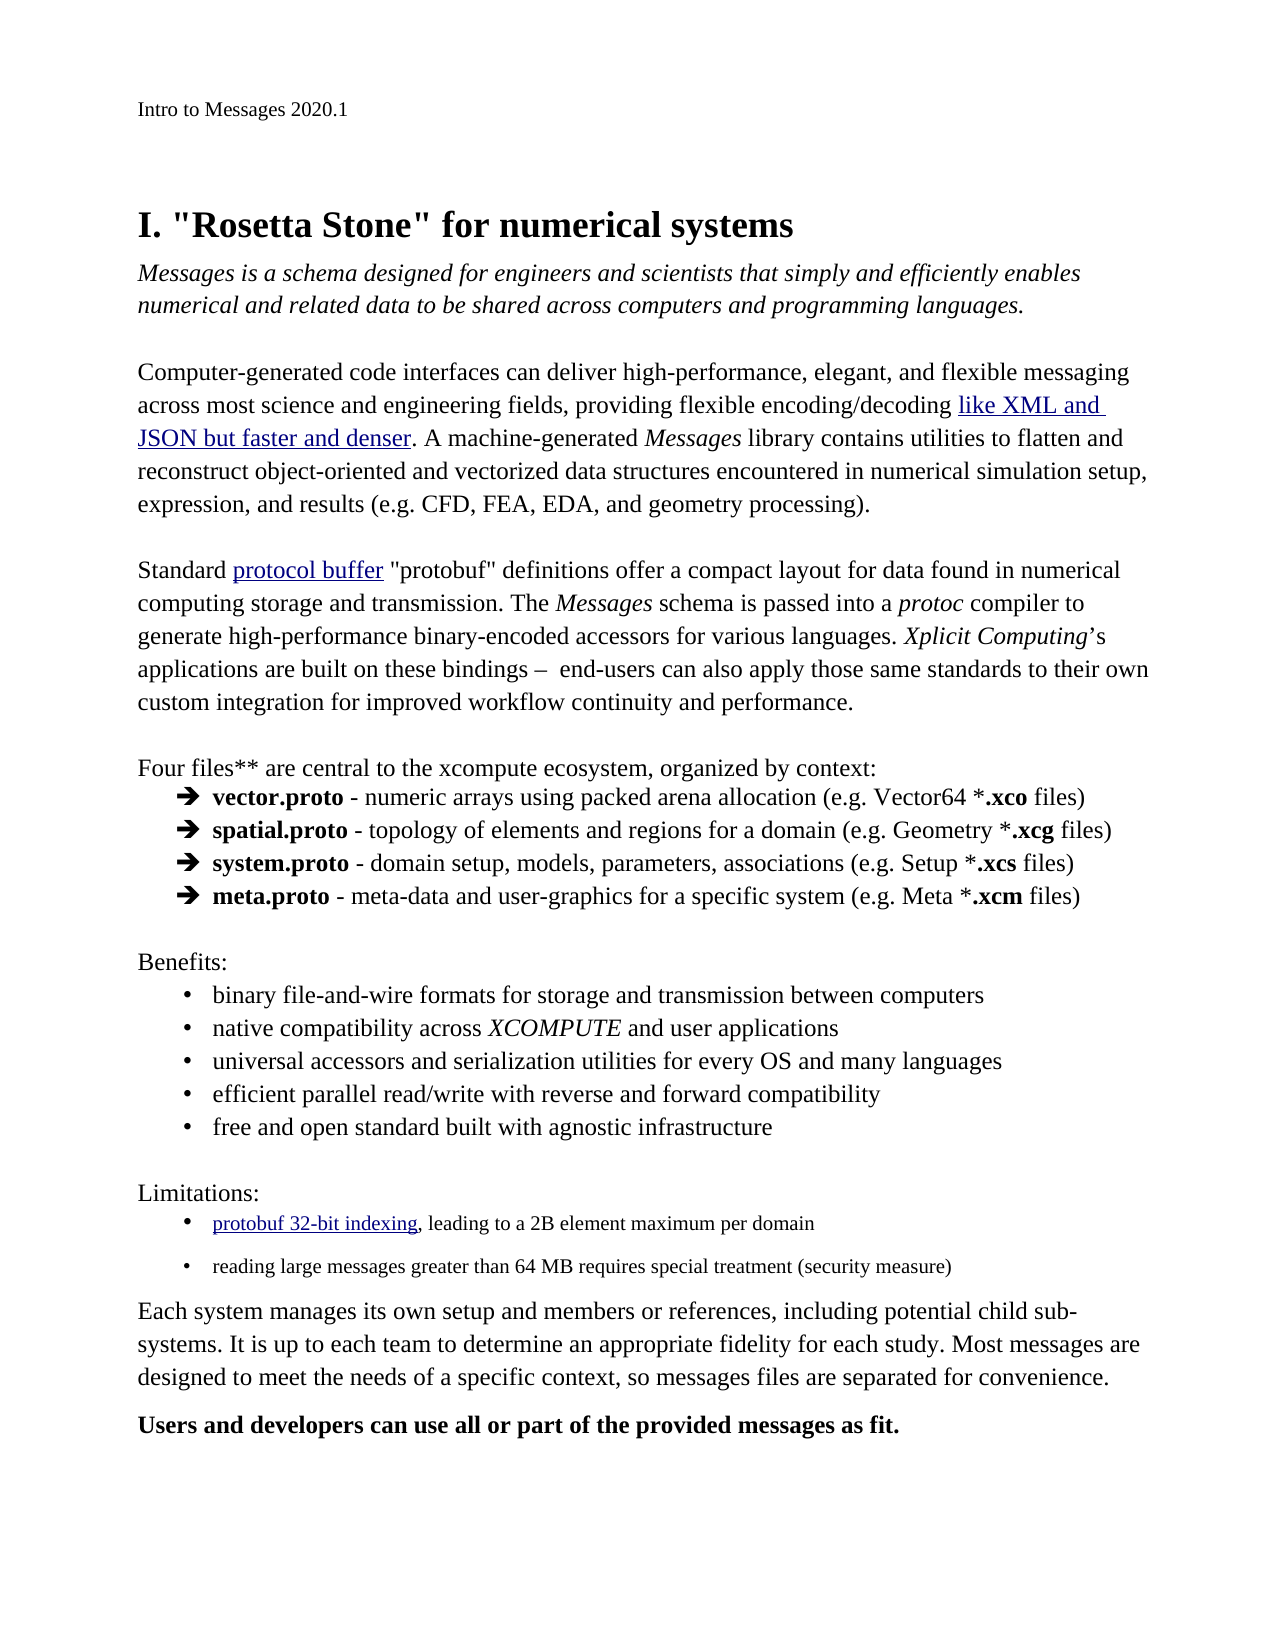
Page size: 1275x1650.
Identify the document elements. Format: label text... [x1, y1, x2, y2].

text Limitations: [137, 1178, 1150, 1207]
text Benefits: [137, 914, 1150, 976]
list meta.proto - meta-data and user-graphics for a specific system (e.g. Meta *.xcm files) [175, 881, 1150, 909]
text Each system manages its own setup and members or references, including potential child sub-systems. It is up to each team to determine an appropriate fidelity for each study. Most messages are designed to meet the needs of a specific context, so messages files are separated for convenience. [137, 1296, 1150, 1391]
list protobuf 32-bit indexing, leading to a 2B element maximum per domain [183, 1211, 1150, 1236]
list reading large messages greater than 64 MB requires special treatment (security measure) [183, 1254, 1150, 1278]
text Computer-generated code interfaces can deliver high-performance, elegant, and flexible messaging across most science and engineering fields, providing flexible encoding/decoding like XML and JSON but faster and denser. A machine-generated Messages library contains utilities to flatten and reconstruct object-oriented and vectorized data structures encountered in numerical simulation setup, expression, and results (e.g. CFD, FEA, EDA, and geometry processing). Standard protocol buffer "protobuf" definitions offer a compact layout for data found in numerical computing storage and transmission. The Messages schema is passed into a protoc compiler to generate high-performance binary-encoded accessors for various languages. Xplicit Computing’s applications are built on these bindings – end-users can also apply those same standards to their own custom integration for improved workflow continuity and performance. [137, 357, 1150, 716]
text Users and developers can use all or part of the provided messages as fit. [137, 1410, 1150, 1439]
subtitle I. "Rosetta Stone" for numerical systems [137, 202, 1150, 245]
list free and open standard built with agnostic infrastructure [183, 1112, 1150, 1174]
list system.proto - domain setup, models, parameters, associations (e.g. Setup *.xcs files) [175, 848, 1150, 876]
list efficient parallel read/write with reverse and forward compatibility [183, 1079, 1150, 1108]
text Messages is a schema designed for engineers and scientists that simply and efficiently enables numerical and related data to be shared across computers and programming languages. [137, 258, 1150, 319]
list spatial.proto - topology of elements and regions for a domain (e.g. Geometry *.xcg files) [175, 815, 1150, 843]
list native compatibility across XCOMPUTE and user applications [183, 1013, 1150, 1042]
list universal accessors and serialization utilities for every OS and many languages [183, 1046, 1150, 1074]
text Four files** are central to the xcompute ecosystem, organized by context: [137, 753, 1150, 782]
list binary file-and-wire formats for storage and transmission between computers [183, 980, 1150, 1008]
list vector.proto - numeric arrays using packed arena allocation (e.g. Vector64 *.xco files) [175, 782, 1150, 810]
